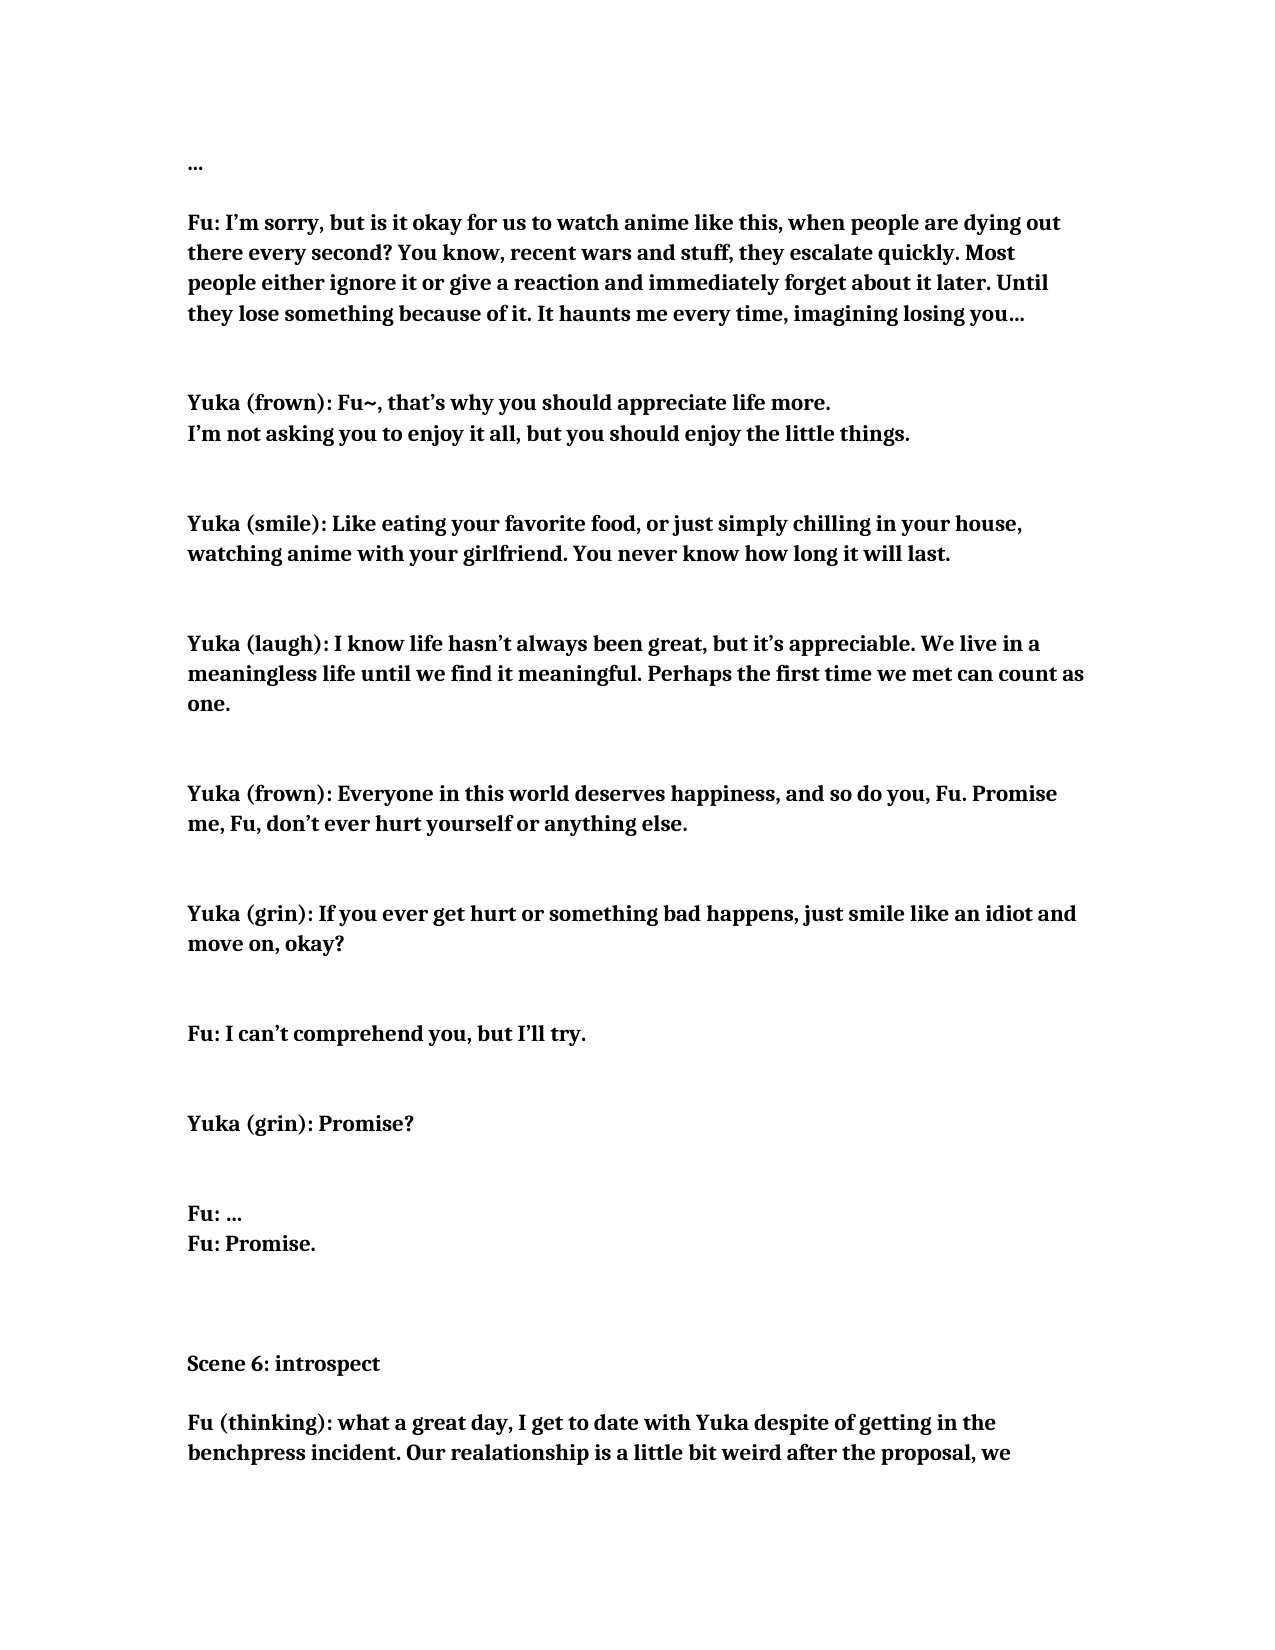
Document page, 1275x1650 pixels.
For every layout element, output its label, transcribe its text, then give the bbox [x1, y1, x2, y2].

text Yuka (smile): Like eating your favorite food, or just simply chilling in your house, watching anime with your girlfriend. You never know how long it will last. [187, 480, 1087, 567]
text Yuka (grin): If you ever get hurt or something bad happens, just smile like an idiot and move on, okay? [187, 871, 1087, 957]
text Yuka (frown): Fu~, that’s why you should appreciate life more. I’m not asking you to enjoy it all, but you should enjoy the little things. [187, 360, 1087, 447]
text Yuka (frown): Everyone in this world deserves happiness, and so do you, Fu. Promise me, Fu, don’t ever hurt yourself or anything else. [187, 751, 1087, 837]
text Yuka (laugh): I know life hasn’t always been great, but it’s appreciable. We live in a meaningless life until we find it meaningful. Perhaps the first time we met can count as one. [187, 600, 1087, 717]
text Fu: … Fu: Promise. [187, 1171, 1087, 1257]
text Yuka (grin): Promise? [187, 1081, 1087, 1137]
text Fu: I can’t comprehend you, but I’ll try. [187, 991, 1087, 1047]
text Fu: I’m sorry, but is it okay for us to watch anime like this, when people are dying out there every second? You know, recent wars and stuff, they escalate quickly. Most people either ignore it or give a reaction and immediately forget about it later. Until they lose something because of it. It haunts me every time, imagining losing you… [187, 210, 1087, 327]
text ... [187, 150, 1087, 176]
text Scene 6: introspect [187, 1350, 1087, 1377]
text Fu (thinking): what a great day, I get to date with Yuka despite of getting in the benchpress incident. Our realationship is a little bit weird after the proposal, we [187, 1410, 1087, 1467]
